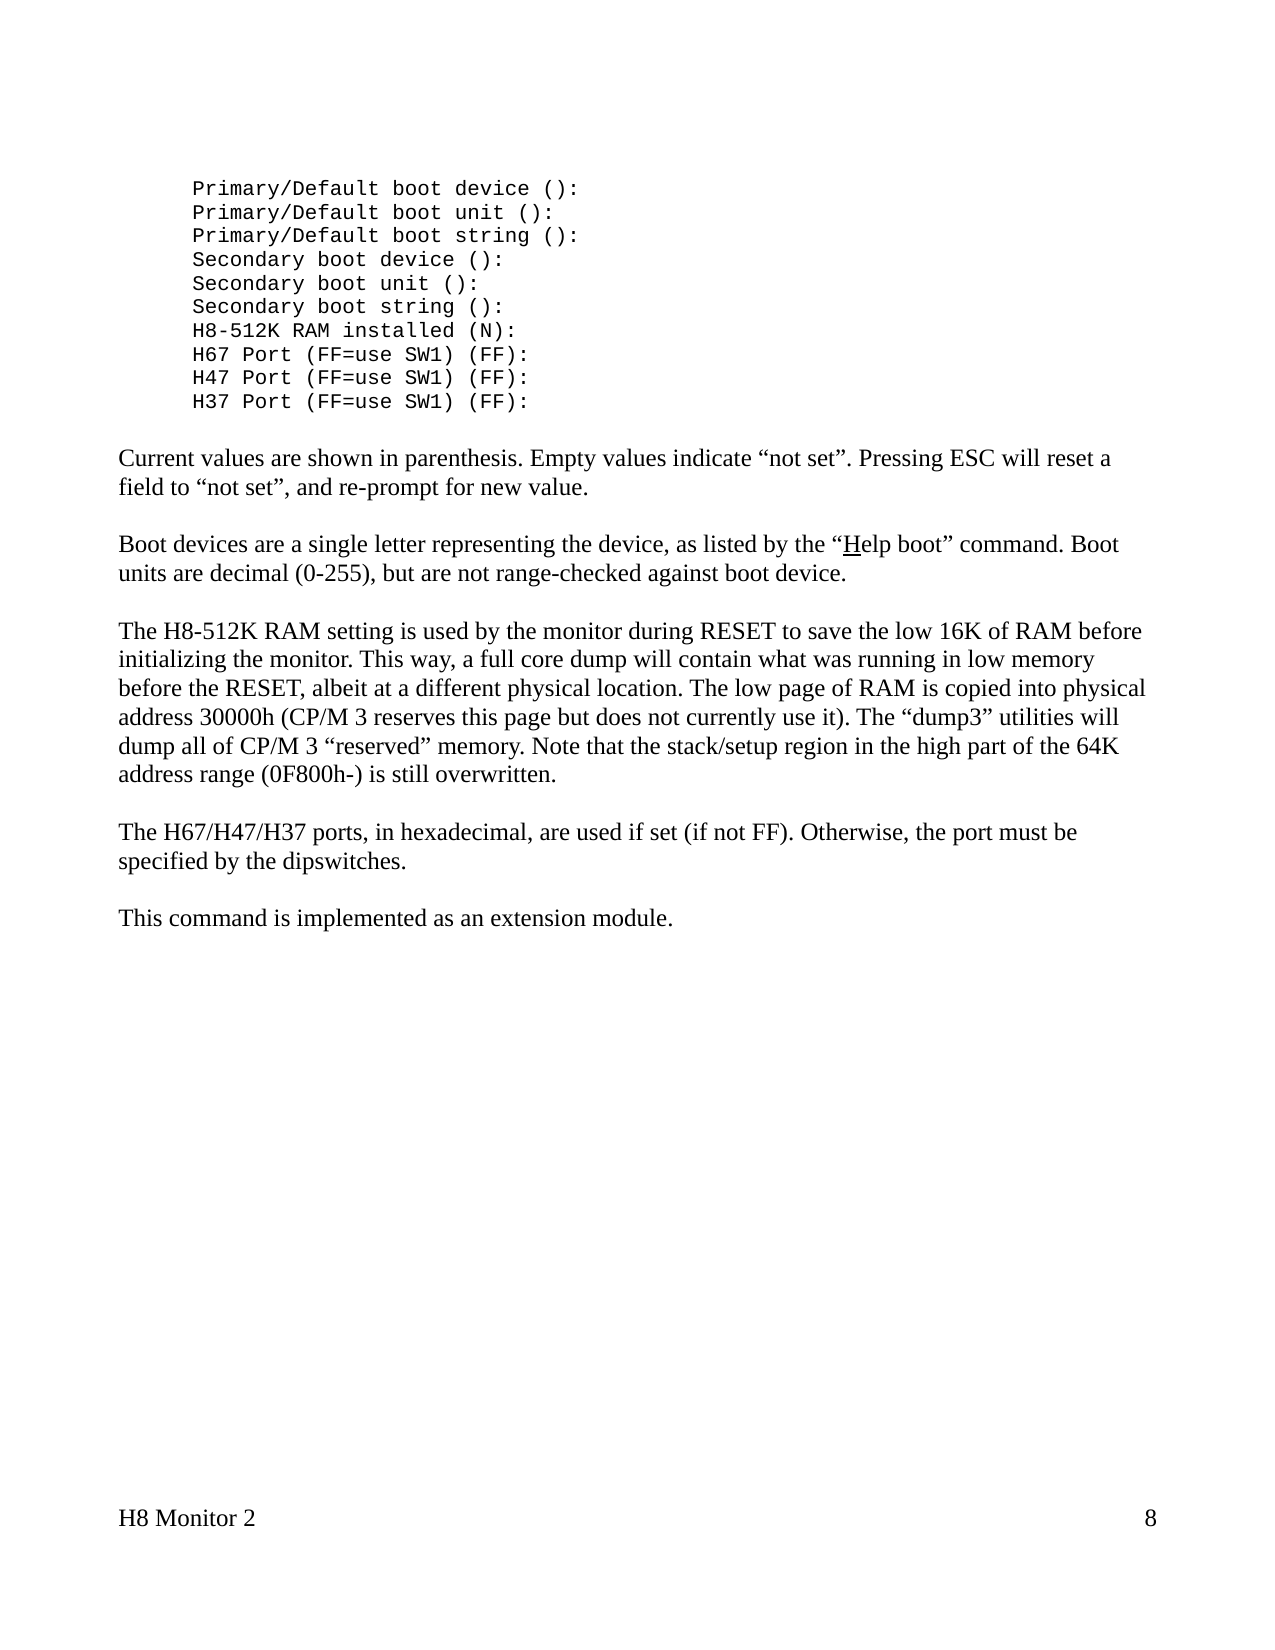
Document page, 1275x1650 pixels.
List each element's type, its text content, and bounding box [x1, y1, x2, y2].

text Secondary boot unit (): [192, 273, 1157, 296]
text H67 Port (FF=use SW1) (FF): [192, 344, 1157, 367]
text H37 Port (FF=use SW1) (FF): [192, 391, 1157, 414]
text Boot devices are a single letter representing the device, as listed by the “Help boot” command. Boot units are decimal (0-255), but are not range-checked against boot device. [118, 529, 1157, 587]
text Secondary boot string (): [192, 296, 1157, 320]
text Primary/Default boot device (): [192, 178, 1157, 202]
text The H8-512K RAM setting is used by the monitor during RESET to save the low 16K of RAM before initializing the monitor. This way, a full core dump will contain what was running in low memory before the RESET, albeit at a different physical location. The low page of RAM is copied into physical address 30000h (CP/M 3 reserves this page but does not currently use it). The “dump3” utilities will dump all of CP/M 3 “reserved” memory. Note that the stack/setup region in the high part of the 64K address range (0F800h-) is still overwritten. [118, 616, 1157, 788]
text Primary/Default boot unit (): [192, 202, 1157, 225]
text H8-512K RAM installed (N): [192, 320, 1157, 344]
text The H67/H47/H37 ports, in hexadecimal, are used if set (if not FF). Otherwise, the port must be specified by the dipswitches. [118, 817, 1157, 874]
text Primary/Default boot string (): [192, 225, 1157, 249]
text This command is implemented as an extension module. [118, 903, 1157, 932]
text H47 Port (FF=use SW1) (FF): [192, 367, 1157, 391]
text Secondary boot device (): [192, 249, 1157, 273]
text Current values are shown in parenthesis. Empty values indicate “not set”. Pressing ESC will reset a field to “not set”, and re-prompt for new value. [118, 443, 1157, 501]
